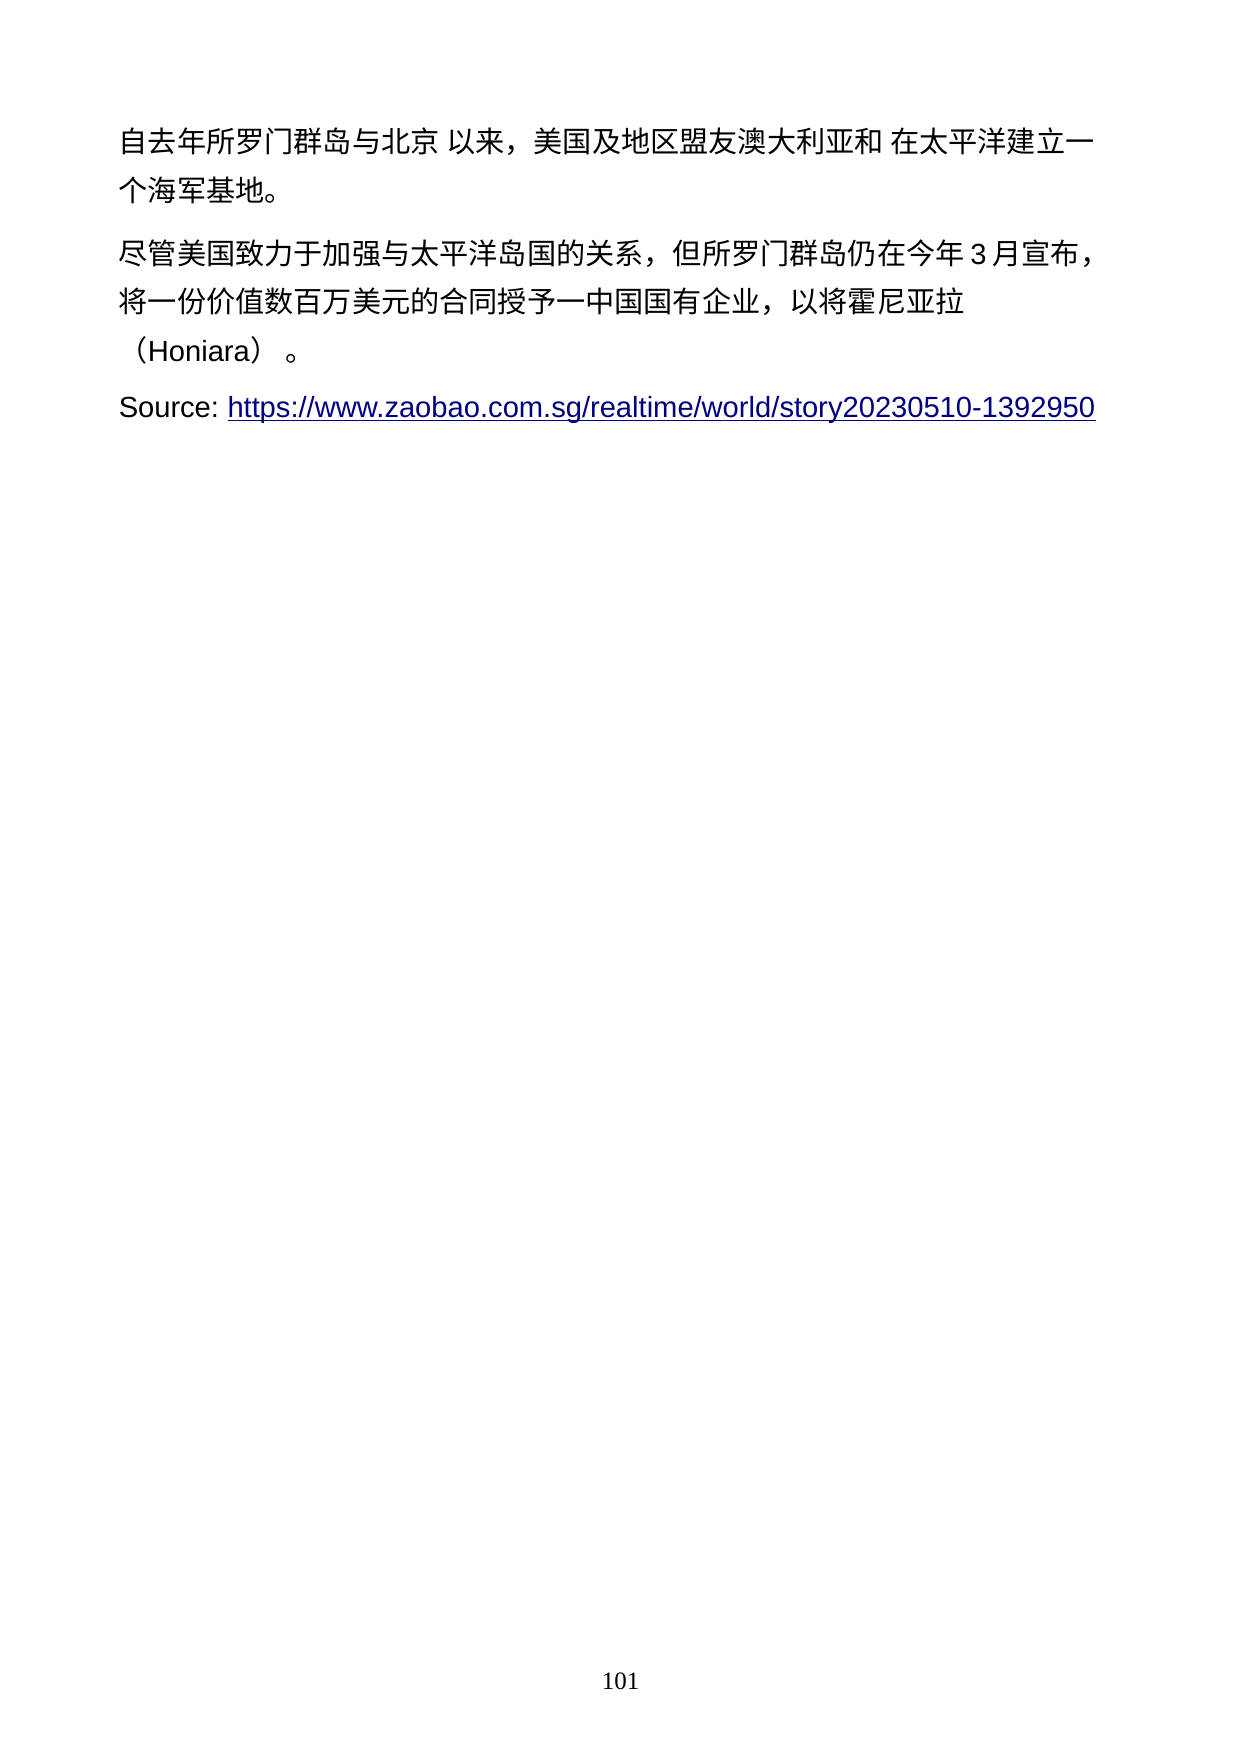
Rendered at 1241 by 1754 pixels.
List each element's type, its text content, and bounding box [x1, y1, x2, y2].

text 自去年所罗门群岛与北京 以来，美国及地区盟友澳大利亚和 在太平洋建立一个海军基地。 [118, 118, 1122, 209]
text 尽管美国致力于加强与太平洋岛国的关系，但所罗门群岛仍在今年3月宣布，将一份价值数百万美元的合同授予一中国国有企业，以将霍尼亚拉（Honiara） 。 [118, 230, 1122, 369]
text Source: https://www.zaobao.com.sg/realtime/world/story20230510-1392950 [118, 390, 1122, 424]
